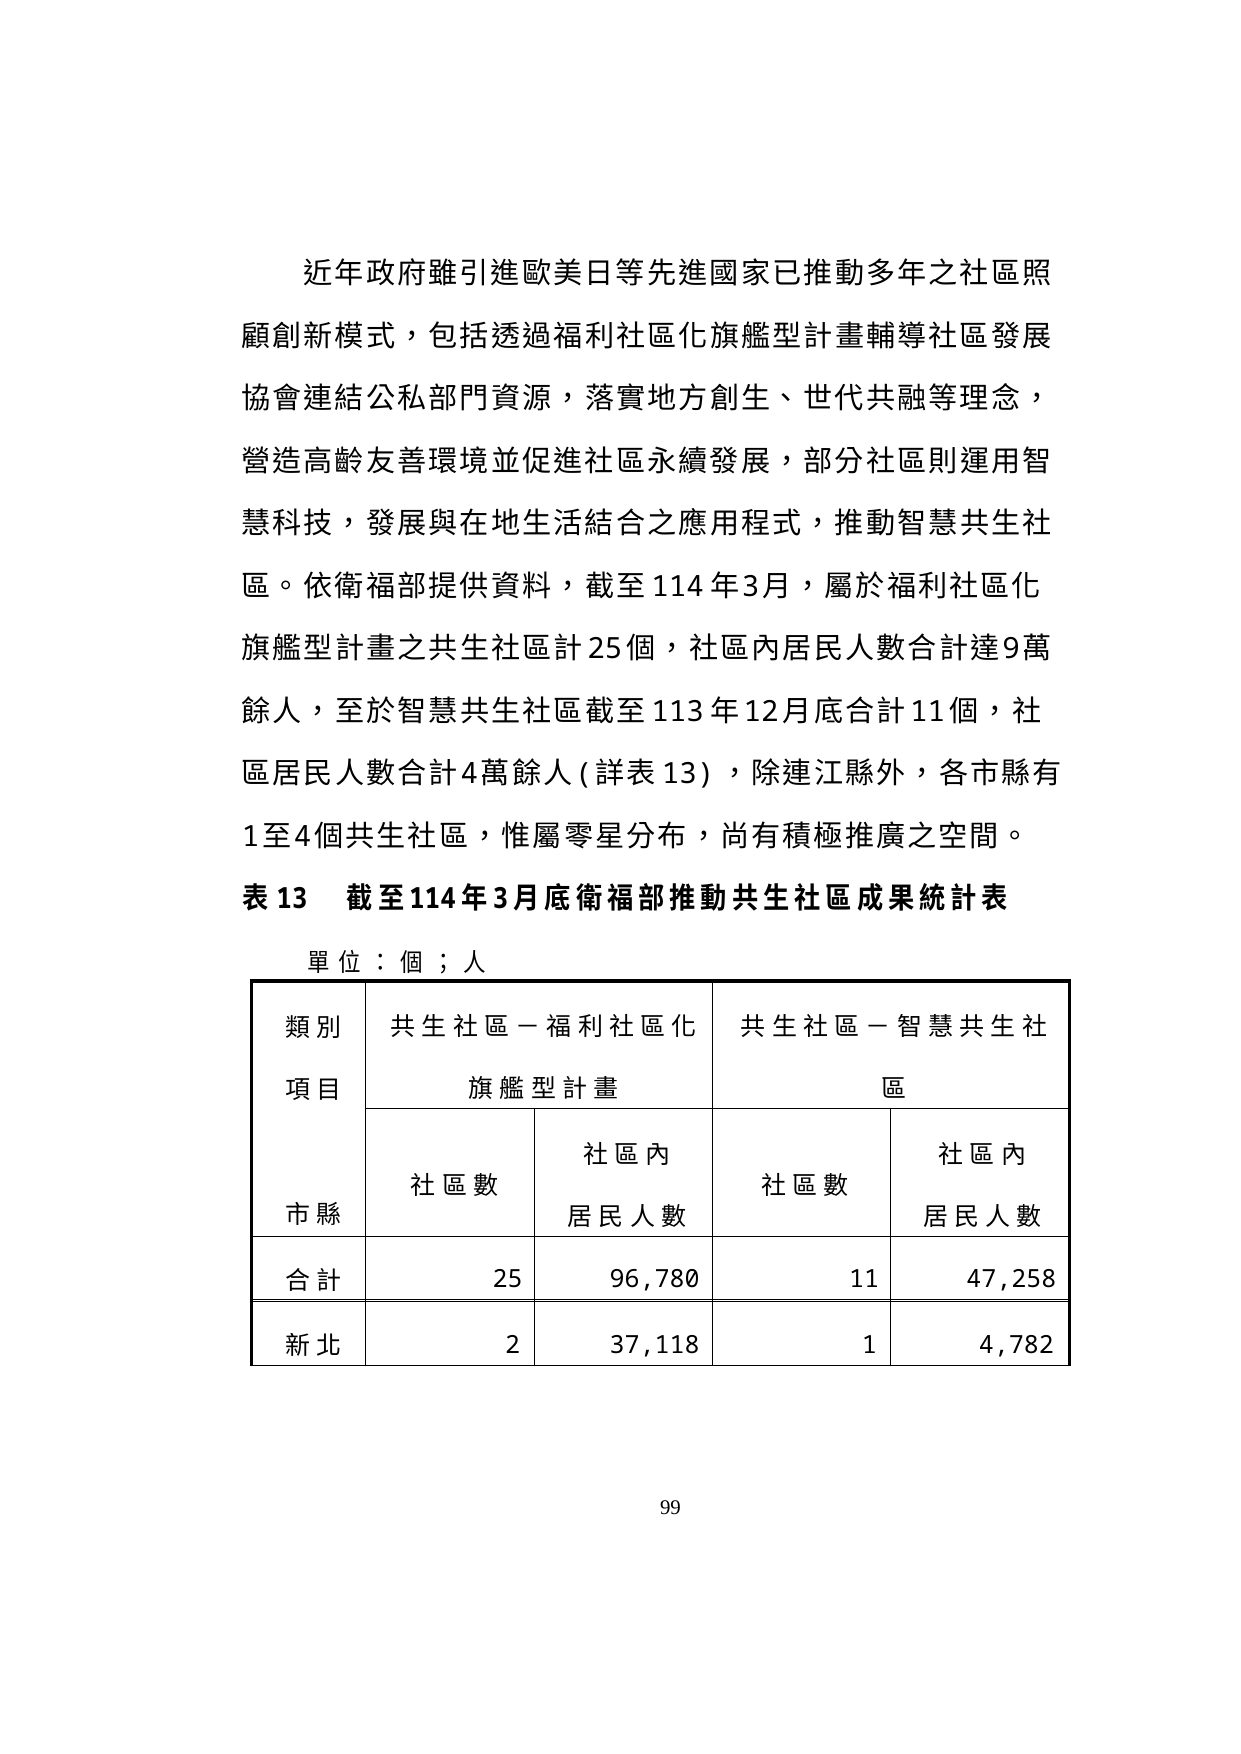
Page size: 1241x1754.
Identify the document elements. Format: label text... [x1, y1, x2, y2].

table_header 共生社區－福利社區化 旗艦型計畫 [366, 983, 712, 1107]
table_cell 25 [366, 1237, 534, 1299]
table_cell 2 [366, 1302, 534, 1365]
table_cell 37,118 [535, 1302, 712, 1365]
table_header 共生社區－智慧共生社區 [713, 983, 1068, 1107]
table_cell 合計 [253, 1237, 365, 1299]
table_cell 社區內 居民人數 [891, 1109, 1068, 1236]
table_header 類別 項目 市縣 [253, 983, 365, 1236]
table_cell 社區數 [713, 1109, 890, 1236]
table_cell 新北 [253, 1302, 365, 1365]
table_cell 96,780 [535, 1237, 712, 1299]
table_cell 1 [713, 1302, 890, 1365]
table_cell 4,782 [891, 1302, 1068, 1365]
table_cell 11 [713, 1237, 890, 1299]
text 表13 截至114年3月底衛福部推動共生社區成果統計表 單位：個；人 [234, 854, 1063, 979]
table_cell 社區內 居民人數 [535, 1109, 712, 1236]
table_cell 社區數 [366, 1109, 534, 1236]
table_cell 47,258 [891, 1237, 1068, 1299]
text 近年政府雖引進歐美日等先進國家已推動多年之社區照顧創新模式，包括透過福利社區化旗艦型計畫輔導社區發展協會連結公私部門資源，落實地方創生、世代共融等理念，營造高齡友善環境並促進社區永續發展，部分社區則運用智慧科技，發展與在地生活結合之應用程式，推動智慧共生社區。依衛福部提供資料，截至114年3月，屬於福利社區化旗艦型計畫之共生社區計25個，社區內居民人數合計達9萬餘人，至於智慧共生社區截至113年12月底合計11個，社區居民人數合計4萬餘人(詳表13)，除連江縣外，各市縣有1至4個共生社區，惟屬零星分布，尚有積極推廣之空間。 [236, 229, 1063, 854]
